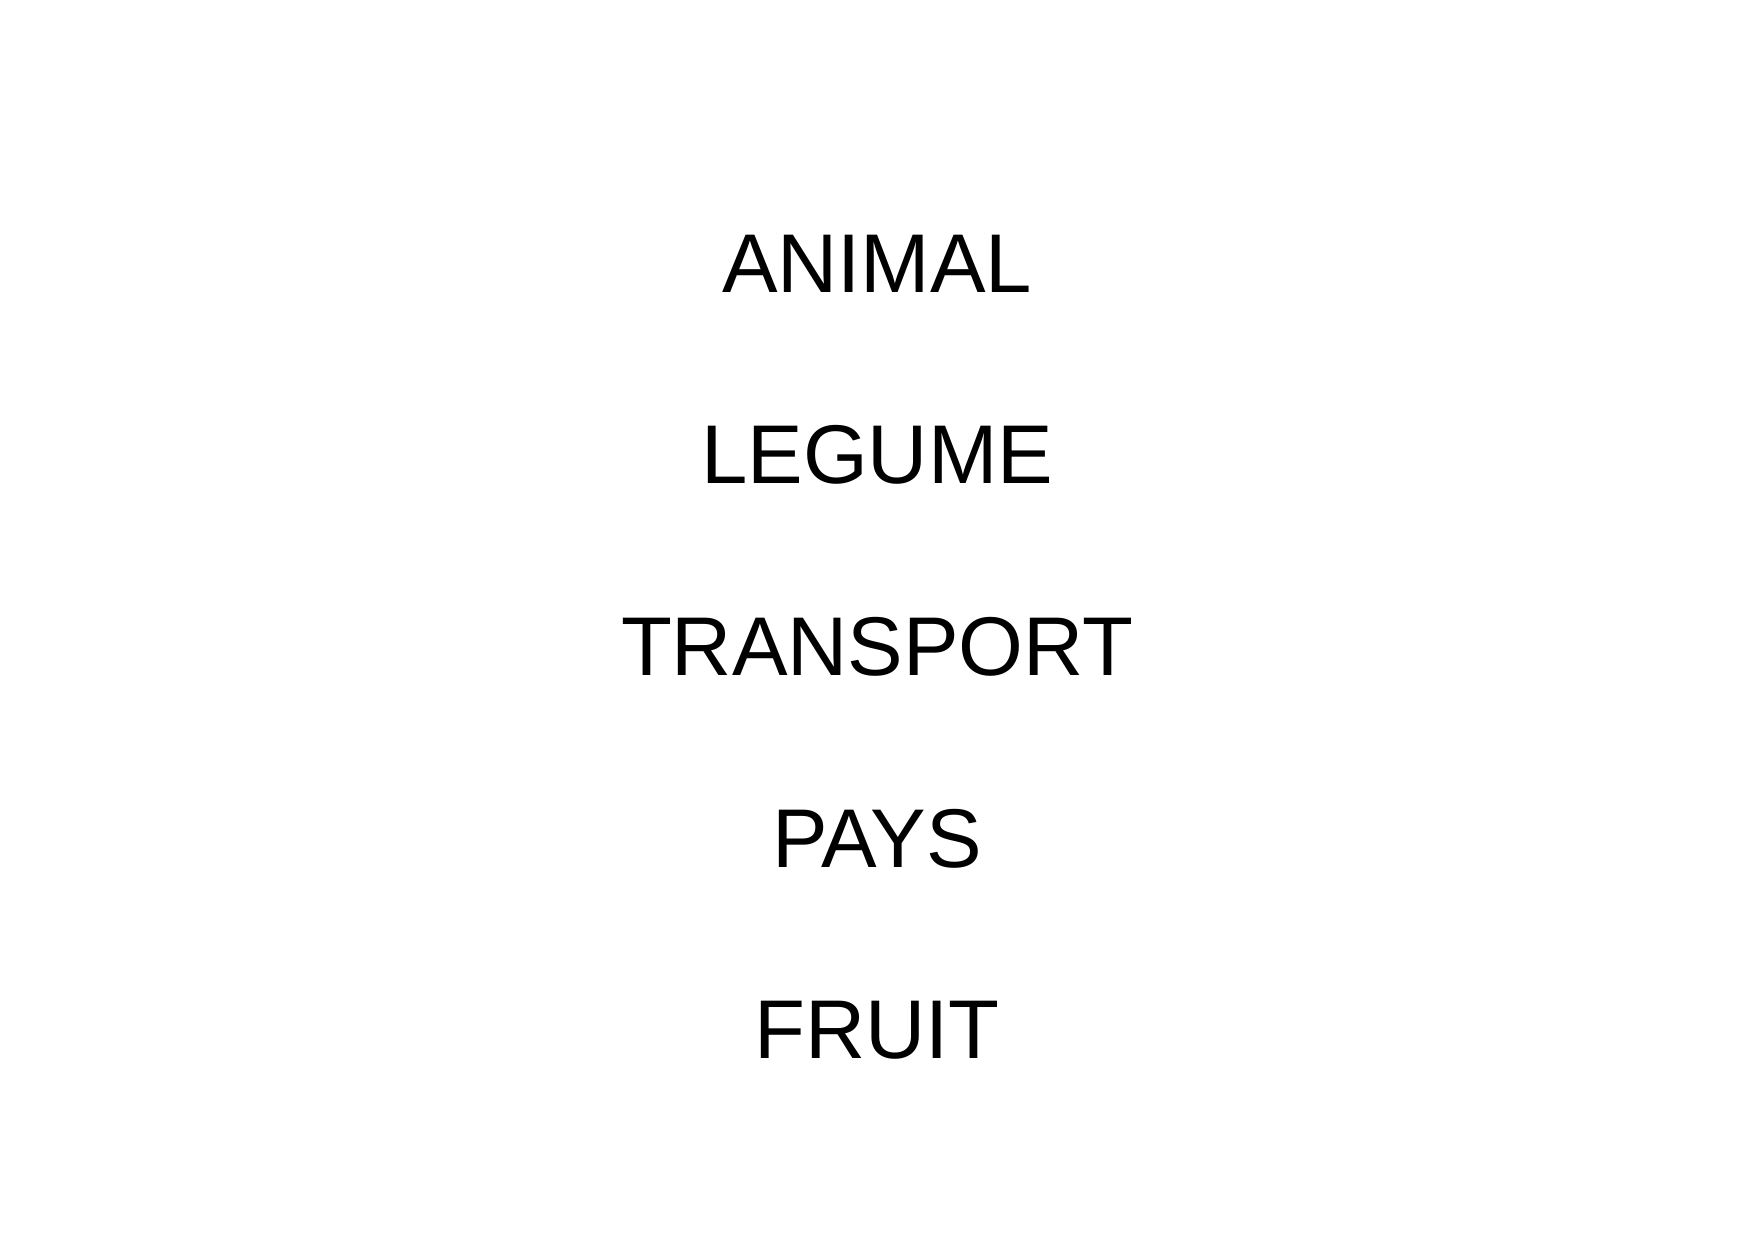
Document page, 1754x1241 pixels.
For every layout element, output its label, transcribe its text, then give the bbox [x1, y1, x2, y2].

text LEGUME [118, 406, 1636, 501]
text ANIMAL [118, 214, 1636, 310]
text TRANSPORT [118, 597, 1636, 693]
text FRUIT [118, 981, 1636, 1076]
text PAYS [118, 789, 1636, 885]
